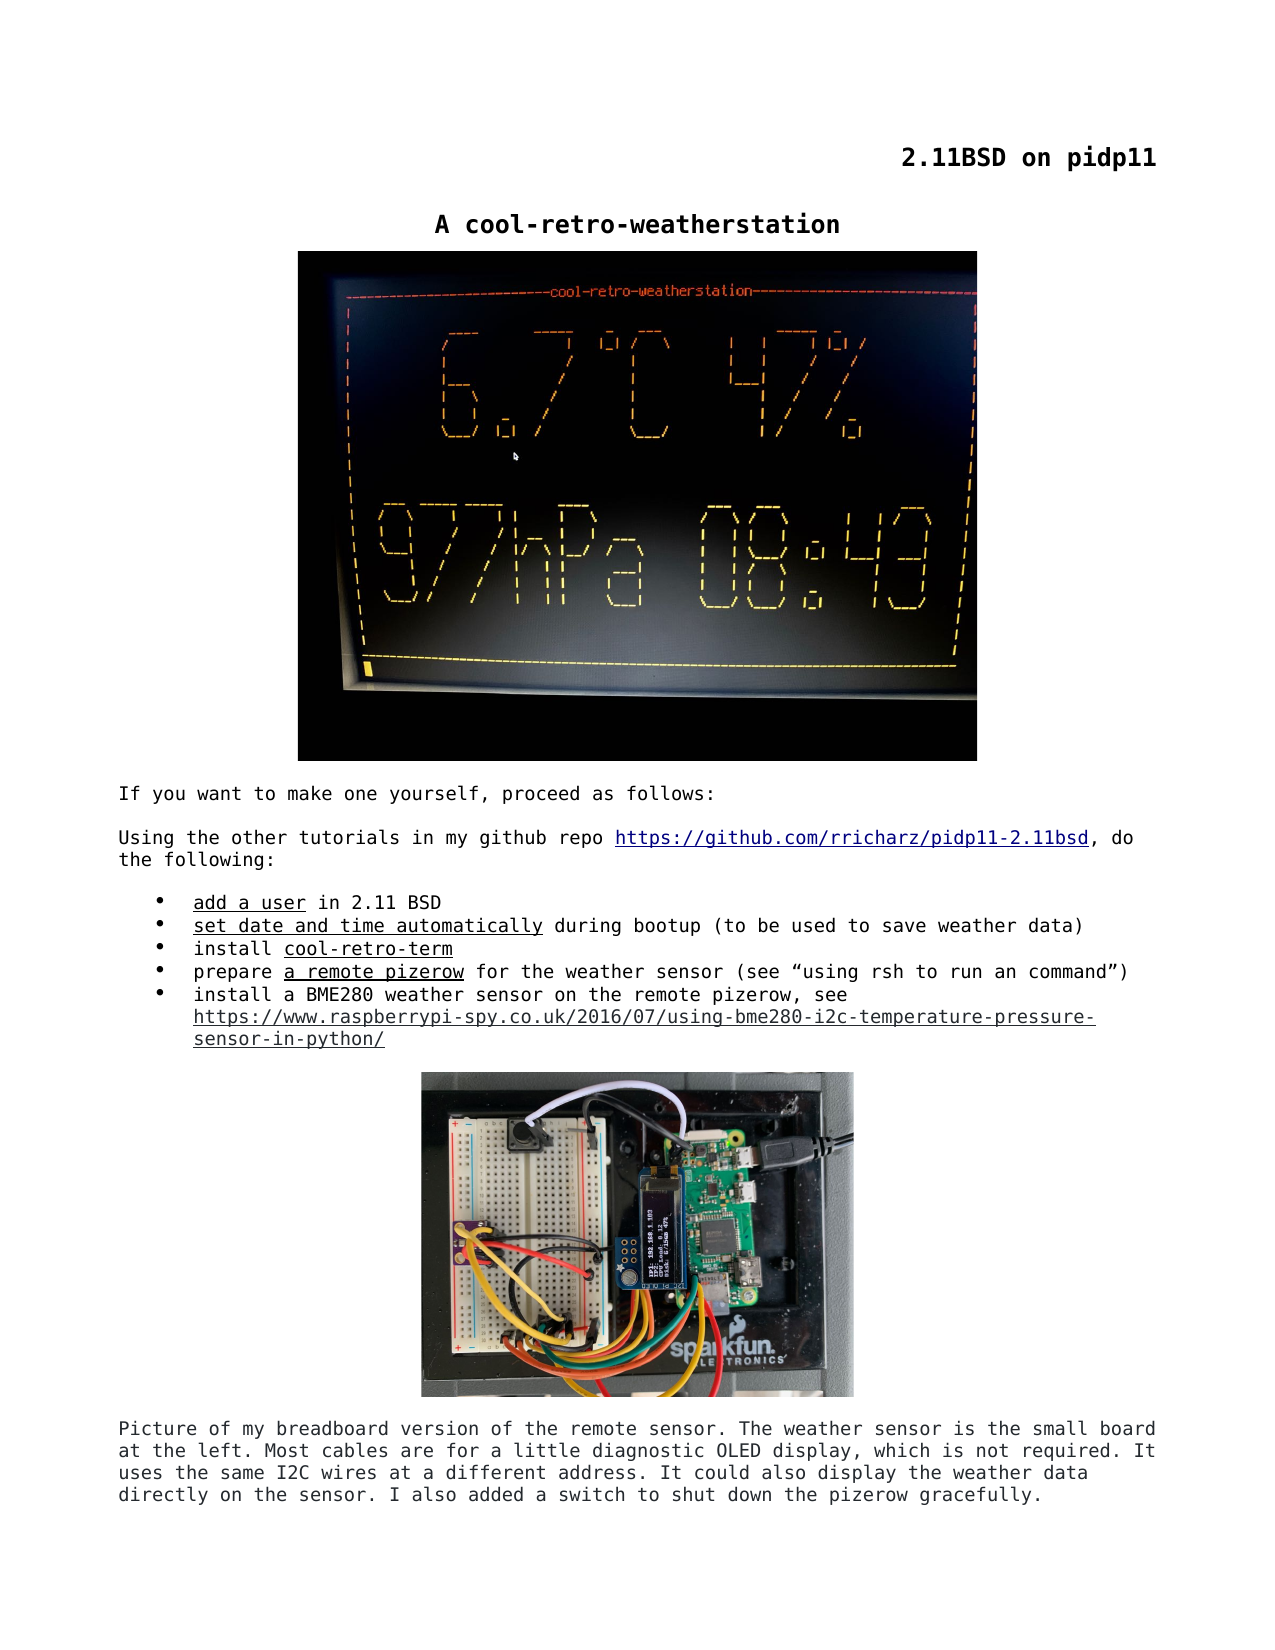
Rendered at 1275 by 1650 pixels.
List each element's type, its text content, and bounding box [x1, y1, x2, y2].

list install cool-retro-term [156, 938, 1157, 961]
list install a BME280 weather sensor on the remote pizerow, see https://www.raspberrypi-spy.co.uk/2016/07/using-bme280-i2c-temperature-pressure-sensor-in-python/ [156, 983, 1157, 1050]
text Using the other tutorials in my github repo https://github.com/rricharz/pidp11-2.11bsd, do the following: [118, 827, 1157, 870]
list set date and time automatically during bootup (to be used to save weather data) [156, 915, 1157, 938]
text Picture of my breadboard version of the remote sensor. The weather sensor is the small board at the left. Most cables are for a little diagnostic OLED display, which is not required. It uses the same I2C wires at a different address. It could also display the weather data directly on the sensor. I also added a switch to shut down the pizerow gracefully. [118, 1418, 1157, 1506]
picture [421, 1072, 854, 1397]
list prepare a remote pizerow for the weather sensor (see “using rsh to run an command”) [156, 961, 1157, 983]
text If you want to make one yourself, proceed as follows: [118, 783, 1157, 805]
picture [297, 251, 978, 761]
list add a user in 2.11 BSD [156, 892, 1157, 915]
title A cool-retro-weatherstation [118, 210, 1157, 239]
title 2.11BSD on pidp11 [118, 143, 1157, 172]
